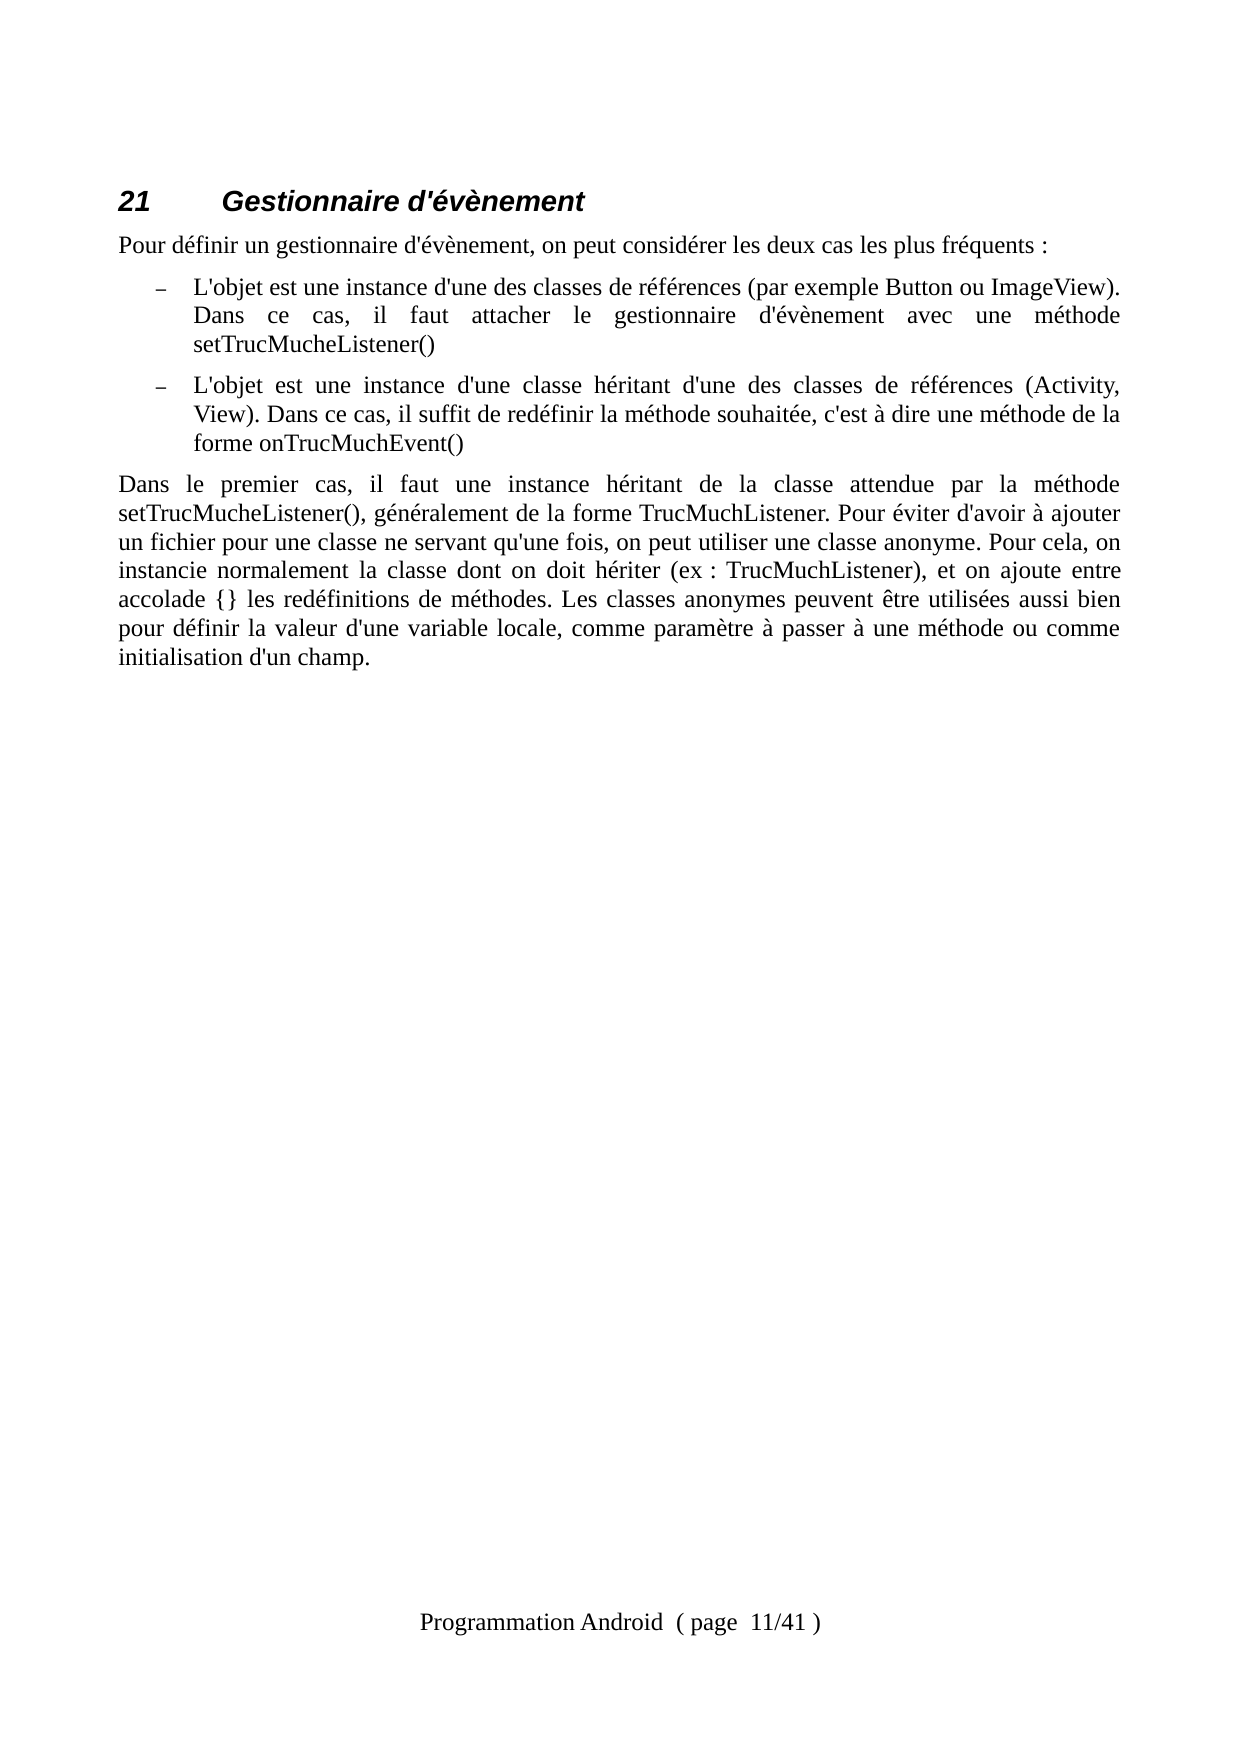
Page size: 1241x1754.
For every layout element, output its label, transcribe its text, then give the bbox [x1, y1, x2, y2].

list L'objet est une instance d'une des classes de références (par exemple Button ou ImageView). Dans ce cas, il faut attacher le gestionnaire d'évènement avec une méthode setTrucMucheListener() [156, 272, 1122, 358]
subtitle Gestionnaire d'évènement [118, 184, 1122, 218]
list L'objet est une instance d'une classe héritant d'une des classes de références (Activity, View). Dans ce cas, il suffit de redéfinir la méthode souhaitée, c'est à dire une méthode de la forme onTrucMuchEvent() [156, 370, 1122, 457]
text Dans le premier cas, il faut une instance héritant de la classe attendue par la méthode setTrucMucheListener(), généralement de la forme TrucMuchListener. Pour éviter d'avoir à ajouter un fichier pour une classe ne servant qu'une fois, on peut utiliser une classe anonyme. Pour cela, on instancie normalement la classe dont on doit hériter (ex : TrucMuchListener), et on ajoute entre accolade {} les redéfinitions de méthodes. Les classes anonymes peuvent être utilisées aussi bien pour définir la valeur d'une variable locale, comme paramètre à passer à une méthode ou comme initialisation d'un champ. [118, 469, 1122, 670]
text Pour définir un gestionnaire d'évènement, on peut considérer les deux cas les plus fréquents : [118, 230, 1122, 259]
